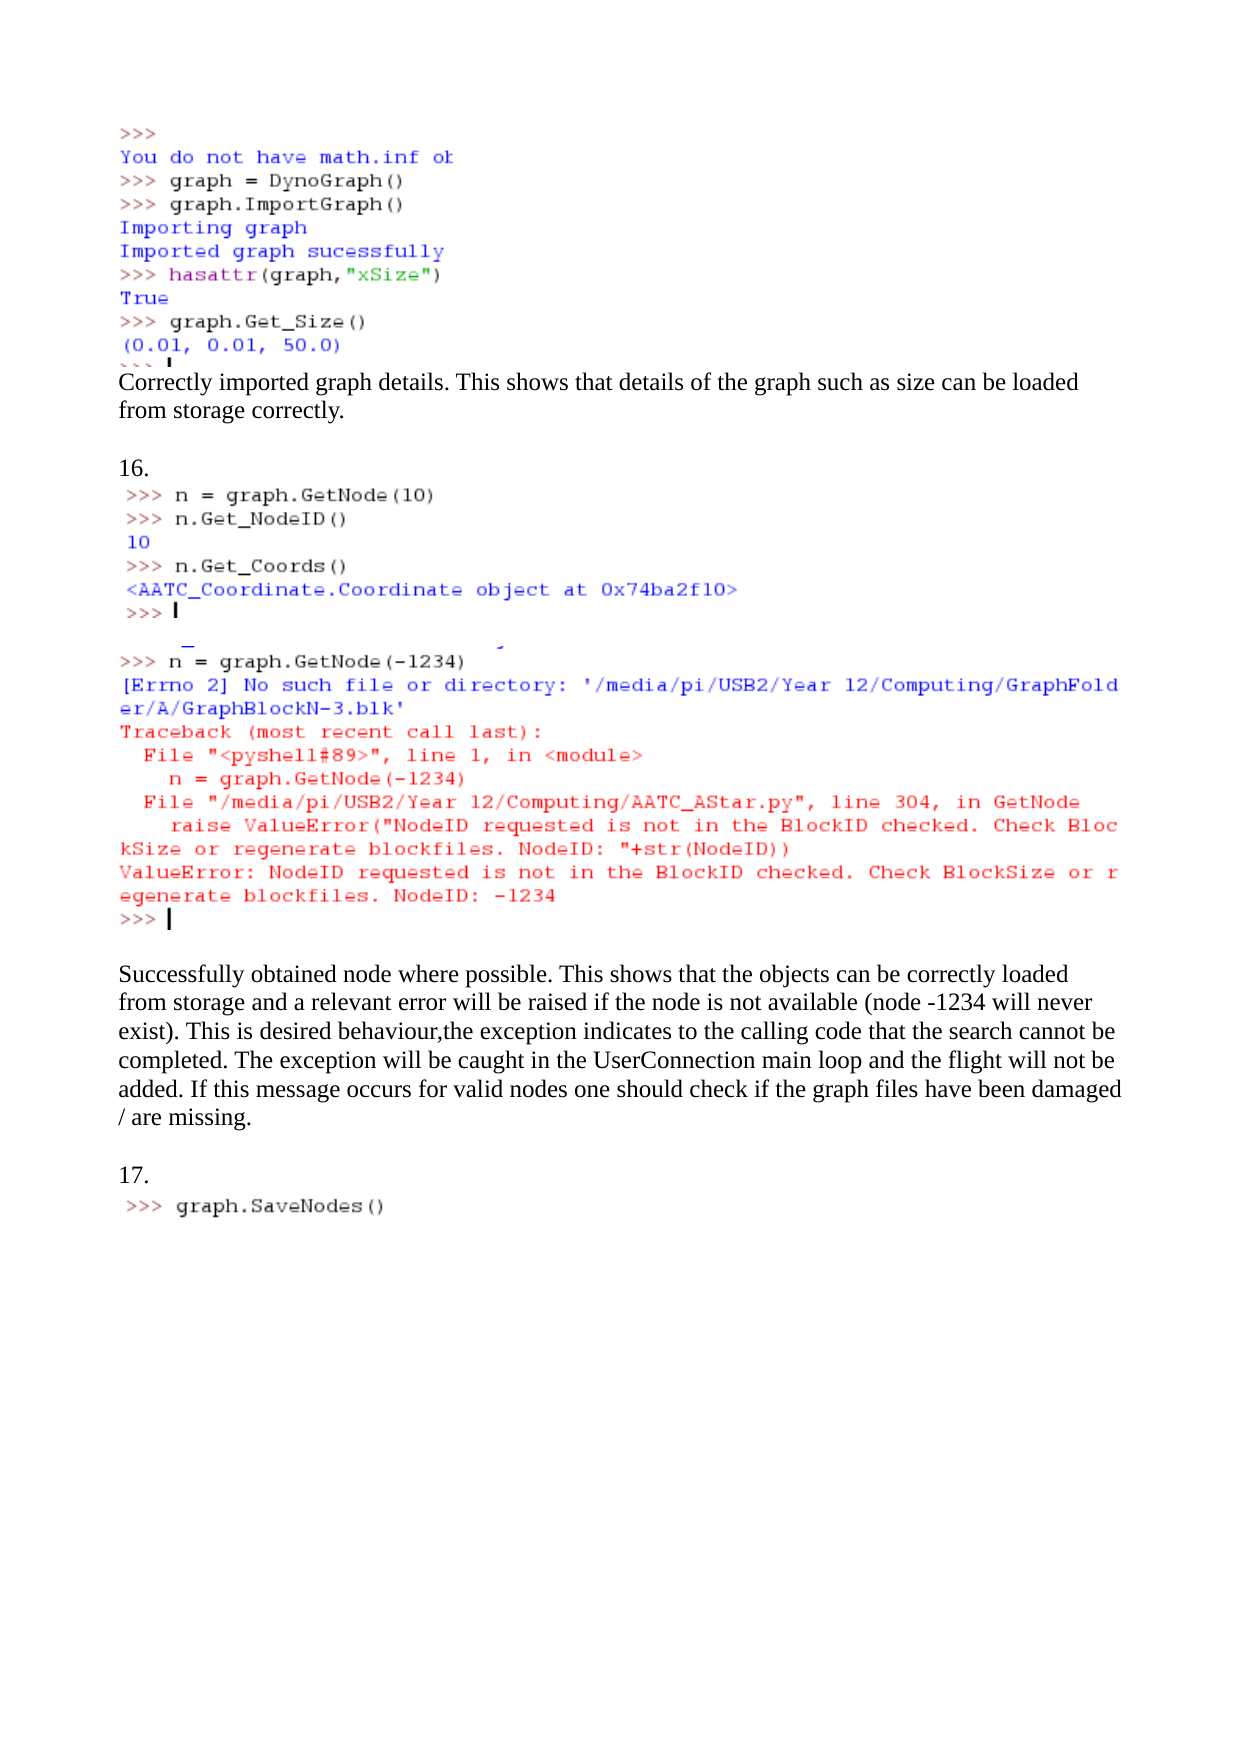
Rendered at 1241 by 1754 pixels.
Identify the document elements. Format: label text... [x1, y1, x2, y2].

text 16. [118, 453, 1122, 482]
text Successfully obtained node where possible. This shows that the objects can be correctly loaded from storage and a relevant error will be raised if the node is not available (node -1234 will never exist). This is desired behaviour,the exception indicates to the calling code that the search cannot be completed. The exception will be caught in the UserConnection main loop and the flight will not be added. If this message occurs for valid nodes one should check if the graph files have been damaged / are missing. [118, 959, 1122, 1131]
picture [118, 646, 1123, 930]
picture [118, 118, 453, 367]
picture [118, 481, 748, 618]
text 17. [118, 1160, 1122, 1189]
picture [118, 1188, 437, 1219]
text Correctly imported graph details. This shows that details of the graph such as size can be loaded from storage correctly. [118, 367, 1122, 424]
